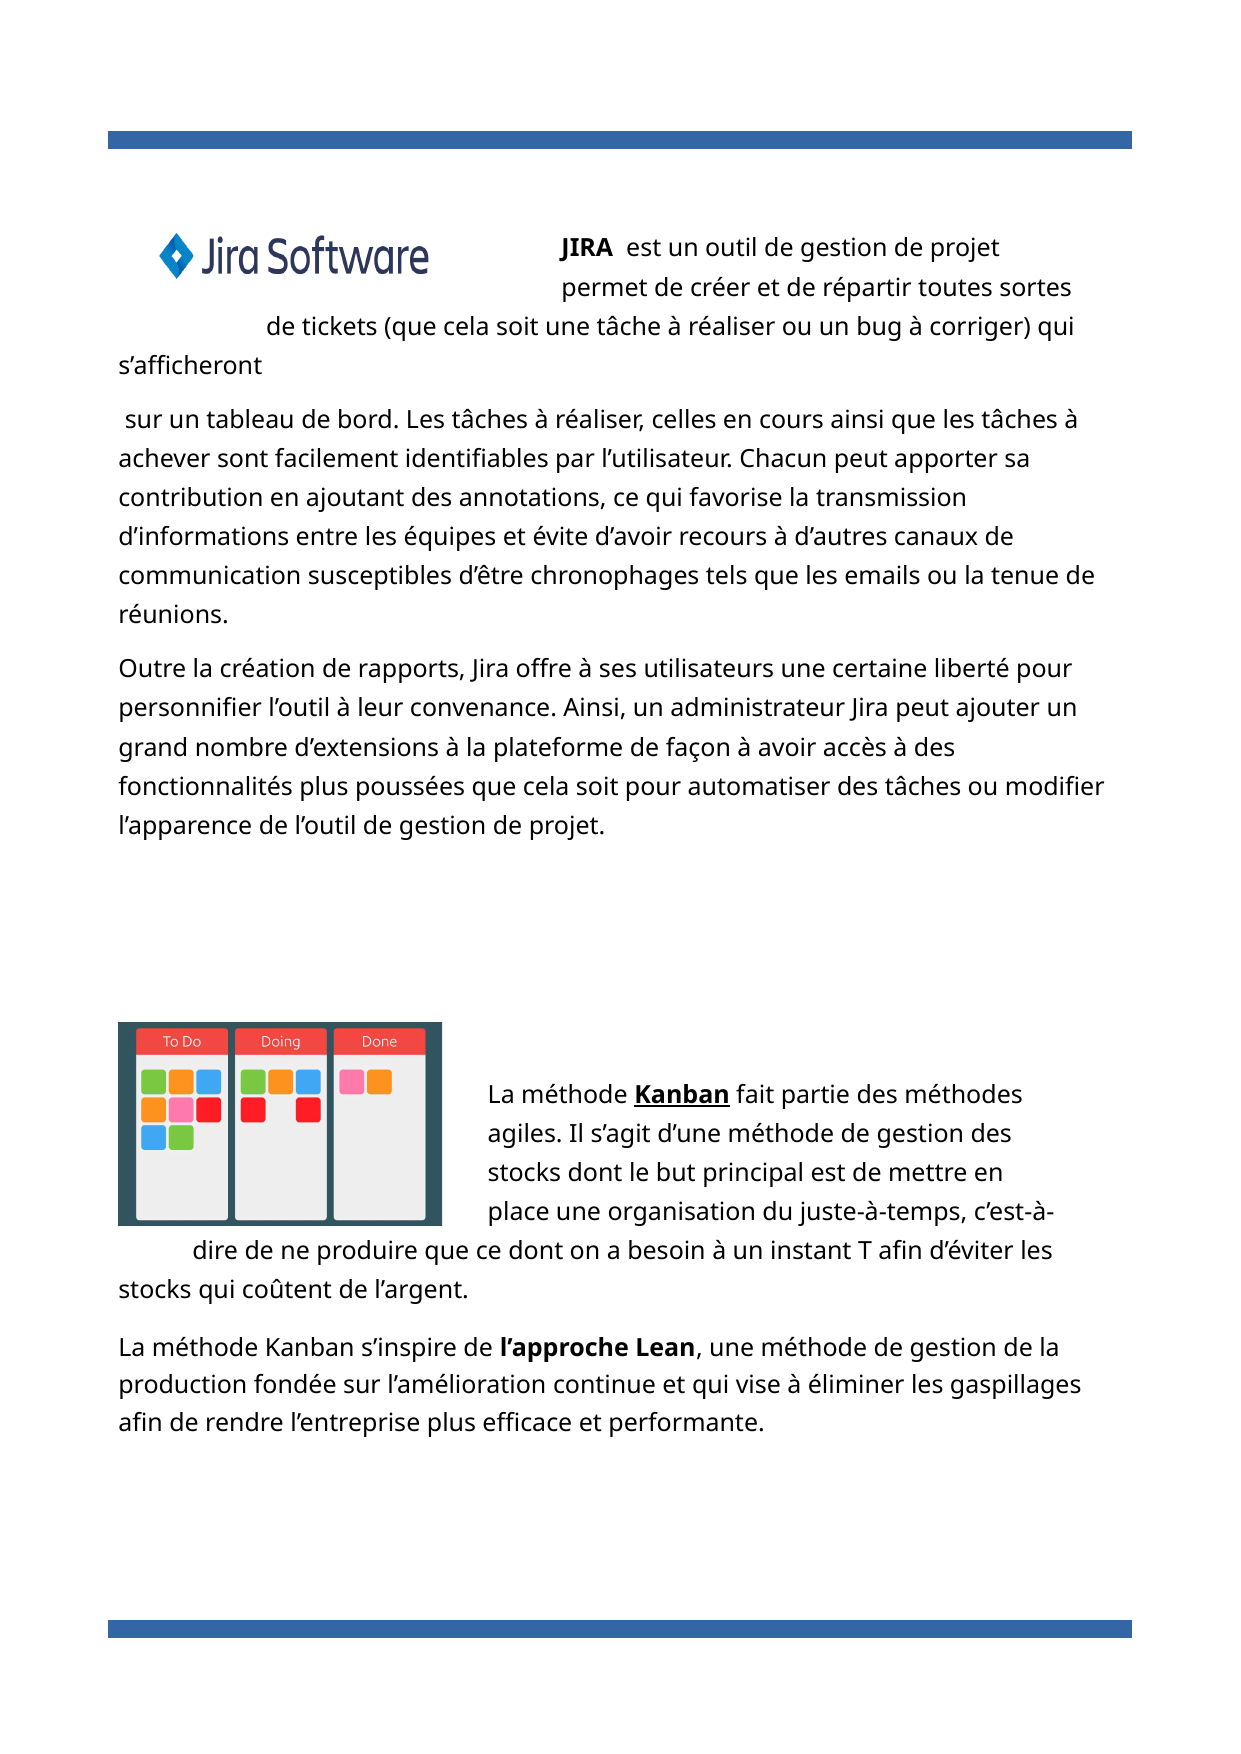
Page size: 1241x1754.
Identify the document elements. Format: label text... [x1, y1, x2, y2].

text JIRA est un outil de gestion de projet permet de créer et de répartir toutes sortes de tickets (que cela soit une tâche à réaliser ou un bug à corriger) qui s’afficheront [118, 301, 1122, 382]
text Outre la création de rapports, Jira offre à ses utilisateurs une certaine liberté pour personnifier l’outil à leur convenance. Ainsi, un administrateur Jira peut ajouter un grand nombre d’extensions à la plateforme de façon à avoir accès à des fonctionnalités plus poussées que cela soit pour automatiser des tâches ou modifier l’apparence de l’outil de gestion de projet. [118, 651, 1122, 842]
picture [118, 216, 485, 301]
text sur un tableau de bord. Les tâches à réaliser, celles en cours ainsi que les tâches à achever sont facilement identifiables par l’utilisateur. Chacun peut apporter sa contribution en ajoutant des annotations, ce qui favorise la transmission d’informations entre les équipes et évite d’avoir recours à d’autres canaux de communication susceptibles d’être chronophages tels que les emails ou la tenue de réunions. [118, 401, 1122, 631]
text La méthode Kanban fait partie des méthodes agiles. Il s’agit d’une méthode de gestion des stocks dont le but principal est de mettre en place une organisation du juste-à-temps, c’est-à- dire de ne produire que ce dont on a besoin à un instant T afin d’éviter les stocks qui coûtent de l’argent. [118, 1076, 1122, 1306]
text La méthode Kanban s’inspire de l’approche Lean, une méthode de gestion de la production fondée sur l’amélioration continue et qui vise à éliminer les gaspillages afin de rendre l’entreprise plus efficace et performante. [118, 1326, 1122, 1438]
picture [118, 1022, 443, 1226]
